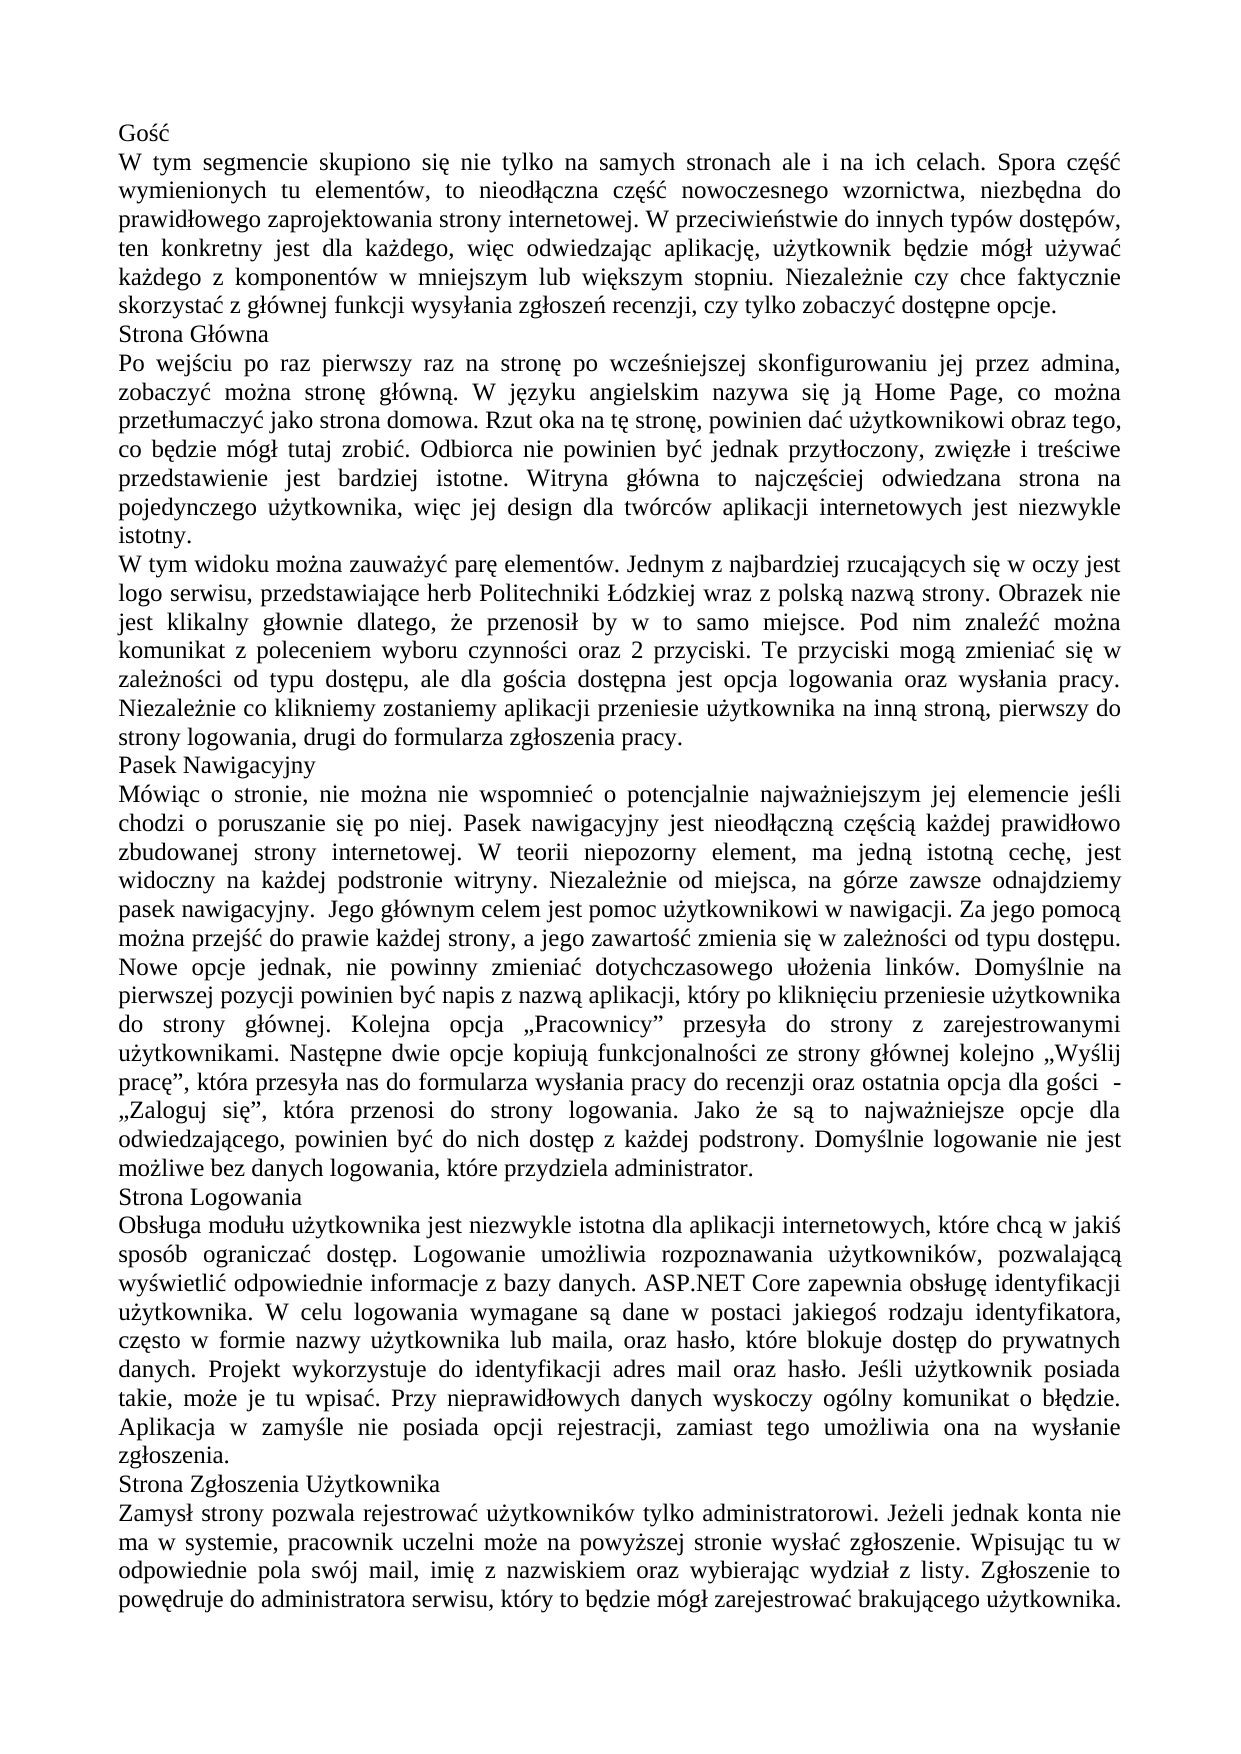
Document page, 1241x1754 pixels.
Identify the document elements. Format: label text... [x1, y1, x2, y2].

text Pasek Nawigacyjny [118, 751, 1122, 779]
text Po wejściu po raz pierwszy raz na stronę po wcześniejszej skonfigurowaniu jej przez admina, zobaczyć można stronę główną. W języku angielskim nazywa się ją Home Page, co można przetłumaczyć jako strona domowa. Rzut oka na tę stronę, powinien dać użytkownikowi obraz tego, co będzie mógł tutaj zrobić. Odbiorca nie powinien być jednak przytłoczony, zwięzłe i treściwe przedstawienie jest bardziej istotne. Witryna główna to najczęściej odwiedzana strona na pojedynczego użytkownika, więc jej design dla twórców aplikacji internetowych jest niezwykle istotny. [118, 348, 1122, 549]
text Strona Logowania [118, 1182, 1122, 1211]
text Strona Zgłoszenia Użytkownika [118, 1469, 1122, 1498]
text W tym segmencie skupiono się nie tylko na samych stronach ale i na ich celach. Spora część wymienionych tu elementów, to nieodłączna część nowoczesnego wzornictwa, niezbędna do prawidłowego zaprojektowania strony internetowej. W przeciwieństwie do innych typów dostępów, ten konkretny jest dla każdego, więc odwiedzając aplikację, użytkownik będzie mógł używać każdego z komponentów w mniejszym lub większym stopniu. Niezależnie czy chce faktycznie skorzystać z głównej funkcji wysyłania zgłoszeń recenzji, czy tylko zobaczyć dostępne opcje. [118, 147, 1122, 319]
text Mówiąc o stronie, nie można nie wspomnieć o potencjalnie najważniejszym jej elemencie jeśli chodzi o poruszanie się po niej. Pasek nawigacyjny jest nieodłączną częścią każdej prawidłowo zbudowanej strony internetowej. W teorii niepozorny element, ma jedną istotną cechę, jest widoczny na każdej podstronie witryny. Niezależnie od miejsca, na górze zawsze odnajdziemy pasek nawigacyjny. Jego głównym celem jest pomoc użytkownikowi w nawigacji. Za jego pomocą można przejść do prawie każdej strony, a jego zawartość zmienia się w zależności od typu dostępu. Nowe opcje jednak, nie powinny zmieniać dotychczasowego ułożenia linków. Domyślnie na pierwszej pozycji powinien być napis z nazwą aplikacji, który po kliknięciu przeniesie użytkownika do strony głównej. Kolejna opcja „Pracownicy” przesyła do strony z zarejestrowanymi użytkownikami. Następne dwie opcje kopiują funkcjonalności ze strony głównej kolejno „Wyślij pracę”, która przesyła nas do formularza wysłania pracy do recenzji oraz ostatnia opcja dla gości - „Zaloguj się”, która przenosi do strony logowania. Jako że są to najważniejsze opcje dla odwiedzającego, powinien być do nich dostęp z każdej podstrony. Domyślnie logowanie nie jest możliwe bez danych logowania, które przydziela administrator. [118, 779, 1122, 1182]
text Strona Główna [118, 319, 1122, 348]
text Zamysł strony pozwala rejestrować użytkowników tylko administratorowi. Jeżeli jednak konta nie ma w systemie, pracownik uczelni może na powyższej stronie wysłać zgłoszenie. Wpisując tu w odpowiednie pola swój mail, imię z nazwiskiem oraz wybierając wydział z listy. Zgłoszenie to powędruje do administratora serwisu, który to będzie mógł zarejestrować brakującego użytkownika. [118, 1498, 1122, 1613]
text Obsługa modułu użytkownika jest niezwykle istotna dla aplikacji internetowych, które chcą w jakiś sposób ograniczać dostęp. Logowanie umożliwia rozpoznawania użytkowników, pozwalającą wyświetlić odpowiednie informacje z bazy danych. ASP.NET Core zapewnia obsługę identyfikacji użytkownika. W celu logowania wymagane są dane w postaci jakiegoś rodzaju identyfikatora, często w formie nazwy użytkownika lub maila, oraz hasło, które blokuje dostęp do prywatnych danych. Projekt wykorzystuje do identyfikacji adres mail oraz hasło. Jeśli użytkownik posiada takie, może je tu wpisać. Przy nieprawidłowych danych wyskoczy ogólny komunikat o błędzie. Aplikacja w zamyśle nie posiada opcji rejestracji, zamiast tego umożliwia ona na wysłanie zgłoszenia. [118, 1211, 1122, 1469]
text W tym widoku można zauważyć parę elementów. Jednym z najbardziej rzucających się w oczy jest logo serwisu, przedstawiające herb Politechniki Łódzkiej wraz z polską nazwą strony. Obrazek nie jest klikalny głownie dlatego, że przenosił by w to samo miejsce. Pod nim znaleźć można komunikat z poleceniem wyboru czynności oraz 2 przyciski. Te przyciski mogą zmieniać się w zależności od typu dostępu, ale dla gościa dostępna jest opcja logowania oraz wysłania pracy. Niezależnie co klikniemy zostaniemy aplikacji przeniesie użytkownika na inną stroną, pierwszy do strony logowania, drugi do formularza zgłoszenia pracy. [118, 549, 1122, 751]
text Gość [118, 118, 1122, 147]
